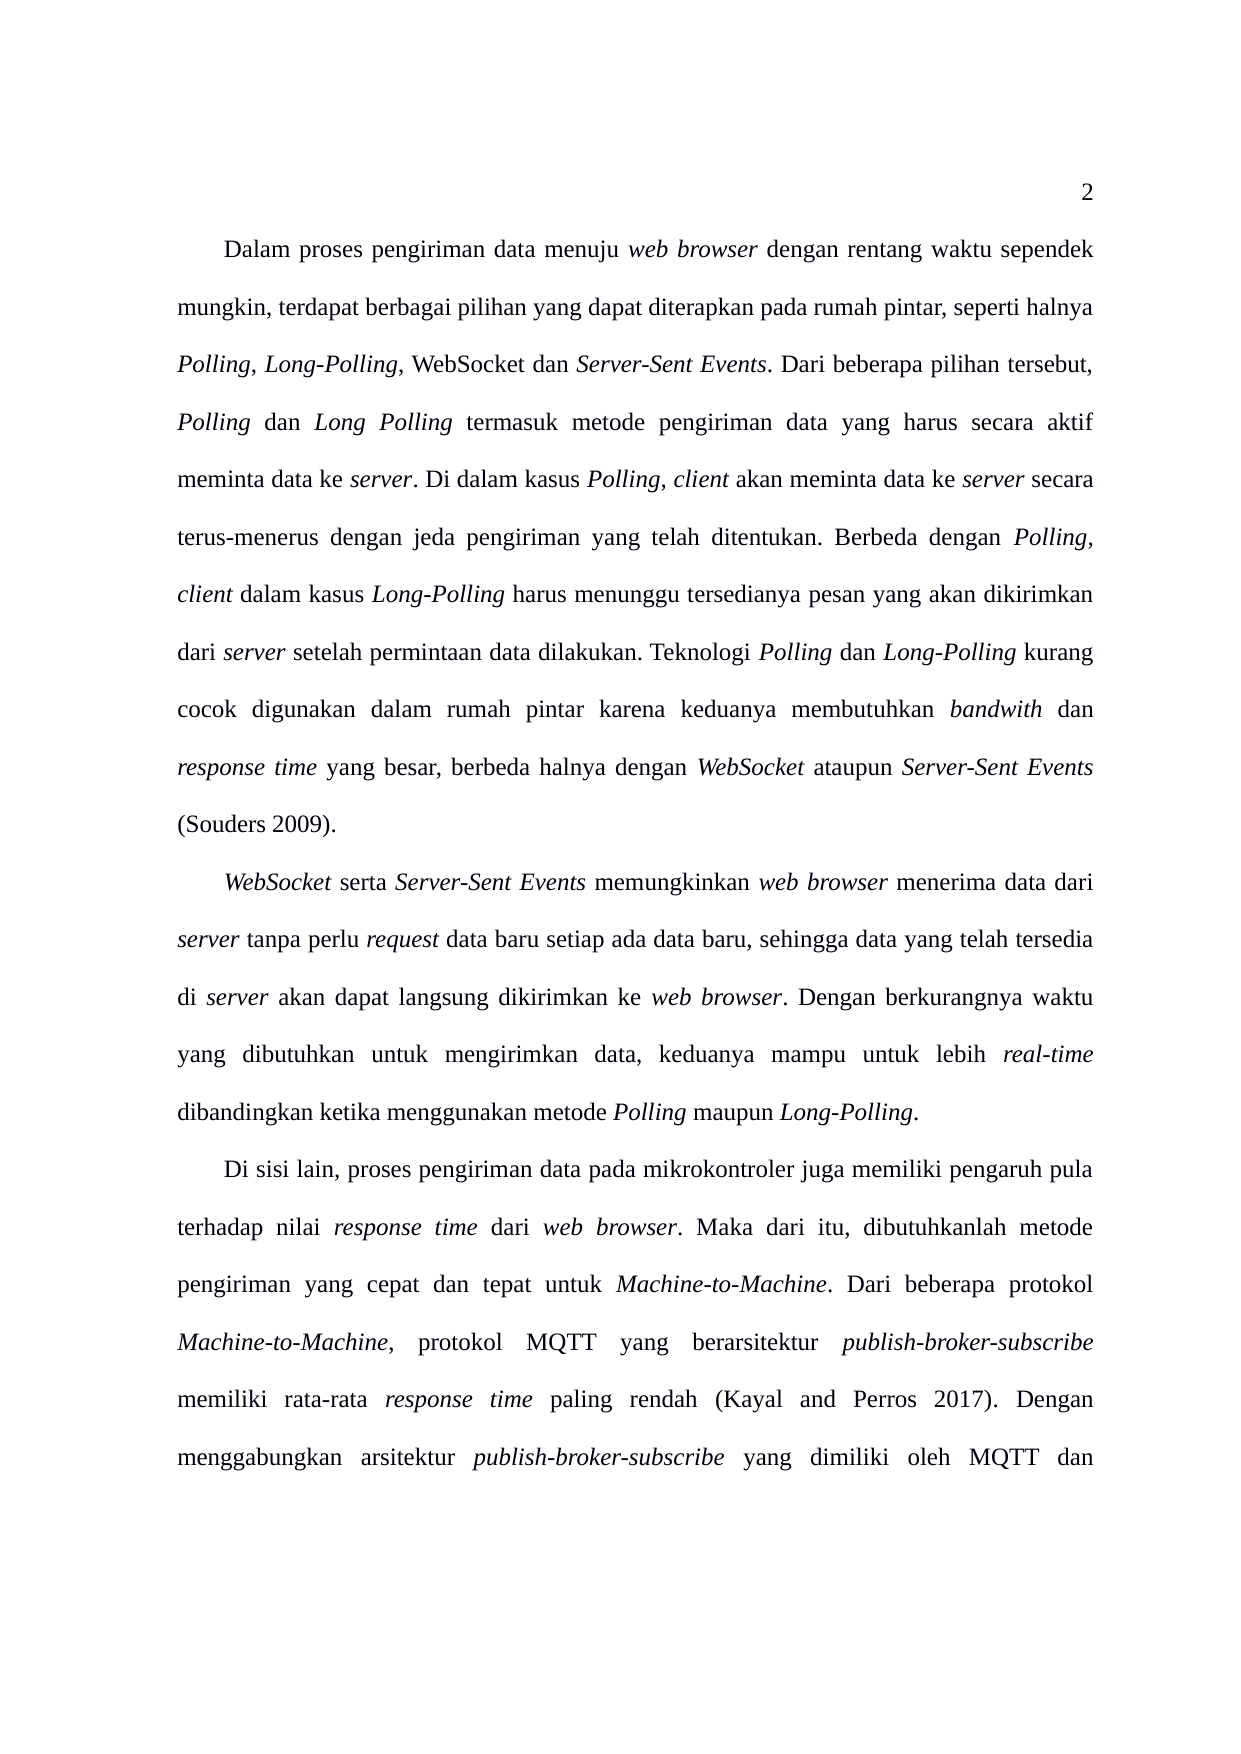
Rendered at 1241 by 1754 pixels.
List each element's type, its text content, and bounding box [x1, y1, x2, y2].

text Dalam proses pengiriman data menuju web browser dengan rentang waktu sependek mungkin, terdapat berbagai pilihan yang dapat diterapkan pada rumah pintar, seperti halnya Polling, Long-Polling, WebSocket dan Server-Sent Events. Dari beberapa pilihan tersebut, Polling dan Long Polling termasuk metode pengiriman data yang harus secara aktif meminta data ke server. Di dalam kasus Polling, client akan meminta data ke server secara terus-menerus dengan jeda pengiriman yang telah ditentukan. Berbeda dengan Polling, client dalam kasus Long-Polling harus menunggu tersedianya pesan yang akan dikirimkan dari server setelah permintaan data dilakukan. Teknologi Polling dan Long-Polling kurang cocok digunakan dalam rumah pintar karena keduanya membutuhkan bandwith dan response time yang besar, berbeda halnya dengan WebSocket ataupun Server-Sent Events (Souders 2009)⁠. [177, 234, 1093, 838]
text Di sisi lain, proses pengiriman data pada mikrokontroler juga memiliki pengaruh pula terhadap nilai response time dari web browser. Maka dari itu, dibutuhkanlah metode pengiriman yang cepat dan tepat untuk Machine-to-Machine. Dari beberapa protokol Machine-to-Machine, protokol MQTT yang berarsitektur publish-broker-subscribe memiliki rata-rata response time paling rendah (Kayal and Perros 2017)⁠. Dengan menggabungkan arsitektur publish-broker-subscribe yang dimiliki oleh MQTT dan [177, 1154, 1093, 1471]
text WebSocket serta Server-Sent Events memungkinkan web browser menerima data dari server tanpa perlu request data baru setiap ada data baru, sehingga data yang telah tersedia di server akan dapat langsung dikirimkan ke web browser. Dengan berkurangnya waktu yang dibutuhkan untuk mengirimkan data, keduanya mampu untuk lebih real-time dibandingkan ketika menggunakan metode Polling maupun Long-Polling. [177, 867, 1093, 1126]
